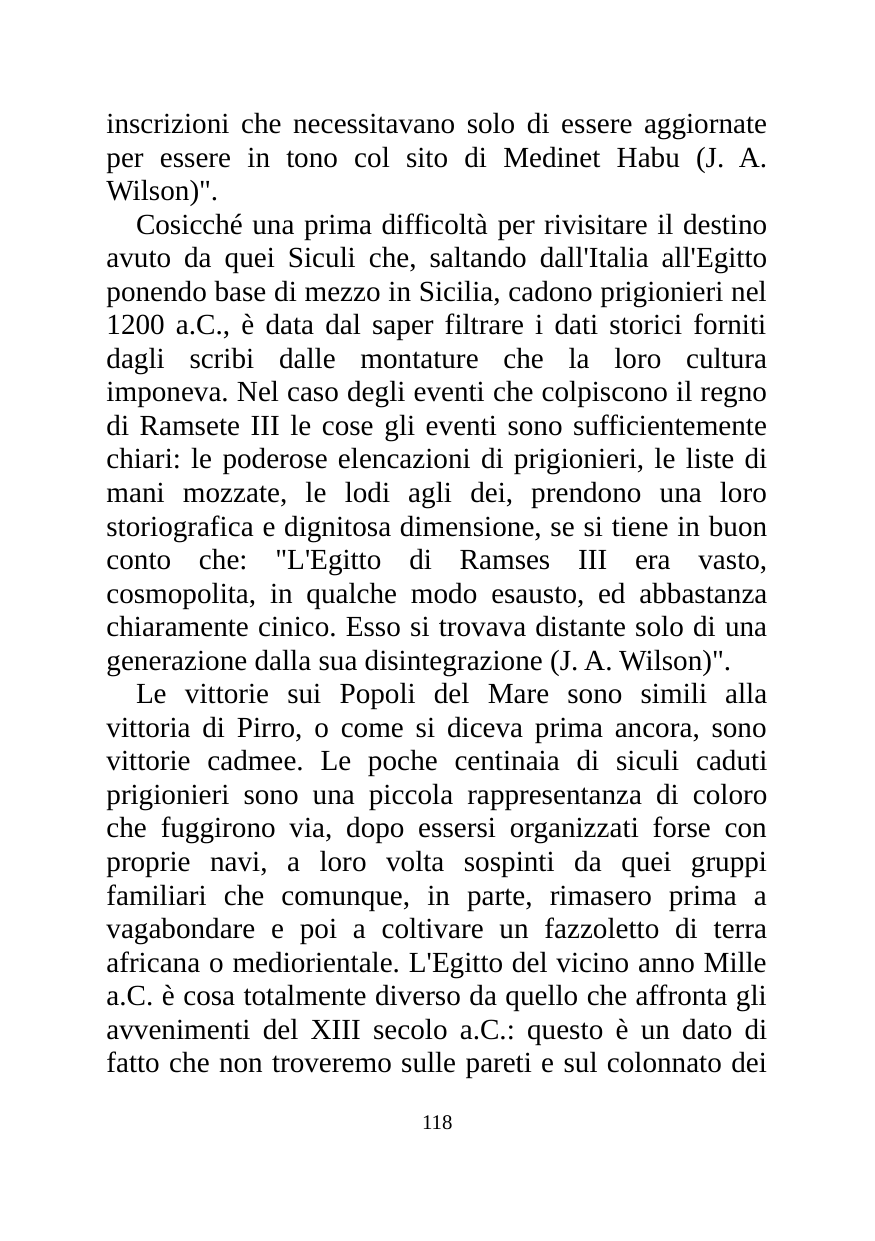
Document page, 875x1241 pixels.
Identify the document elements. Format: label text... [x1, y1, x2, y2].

text inscrizioni che necessitavano solo di essere aggiornate per essere in tono col sito di Medinet Habu (J. A. Wilson)". [106, 106, 768, 207]
text Le vittorie sui Popoli del Mare sono simili alla vittoria di Pirro, o come si diceva prima ancora, sono vittorie cadmee. Le poche centinaia di siculi caduti prigionieri sono una piccola rappresentanza di coloro che fuggirono via, dopo essersi organizzati forse con proprie navi, a loro volta sospinti da quei gruppi familiari che comunque, in parte, rimasero prima a vagabondare e poi a coltivare un fazzoletto di terra africana o mediorientale. L'Egitto del vicino anno Mille a.C. è cosa totalmente diverso da quello che affronta gli avvenimenti del XIII secolo a.C.: questo è un dato di fatto che non troveremo sulle pareti e sul colonnato dei [106, 676, 768, 1079]
text Cosicché una prima difficoltà per rivisitare il destino avuto da quei Siculi che, saltando dall'Italia all'Egitto ponendo base di mezzo in Sicilia, cadono prigionieri nel 1200 a.C., è data dal saper filtrare i dati storici forniti dagli scribi dalle montature che la loro cultura imponeva. Nel caso degli eventi che colpiscono il regno di Ramsete III le cose gli eventi sono sufficientemente chiari: le poderose elencazioni di prigionieri, le liste di mani mozzate, le lodi agli dei, prendono una loro storiografica e dignitosa dimensione, se si tiene in buon conto che: "L'Egitto di Ramses III era vasto, cosmopolita, in qualche modo esausto, ed abbastanza chiaramente cinico. Esso si trovava distante solo di una generazione dalla sua disintegrazione (J. A. Wilson)". [106, 207, 768, 676]
